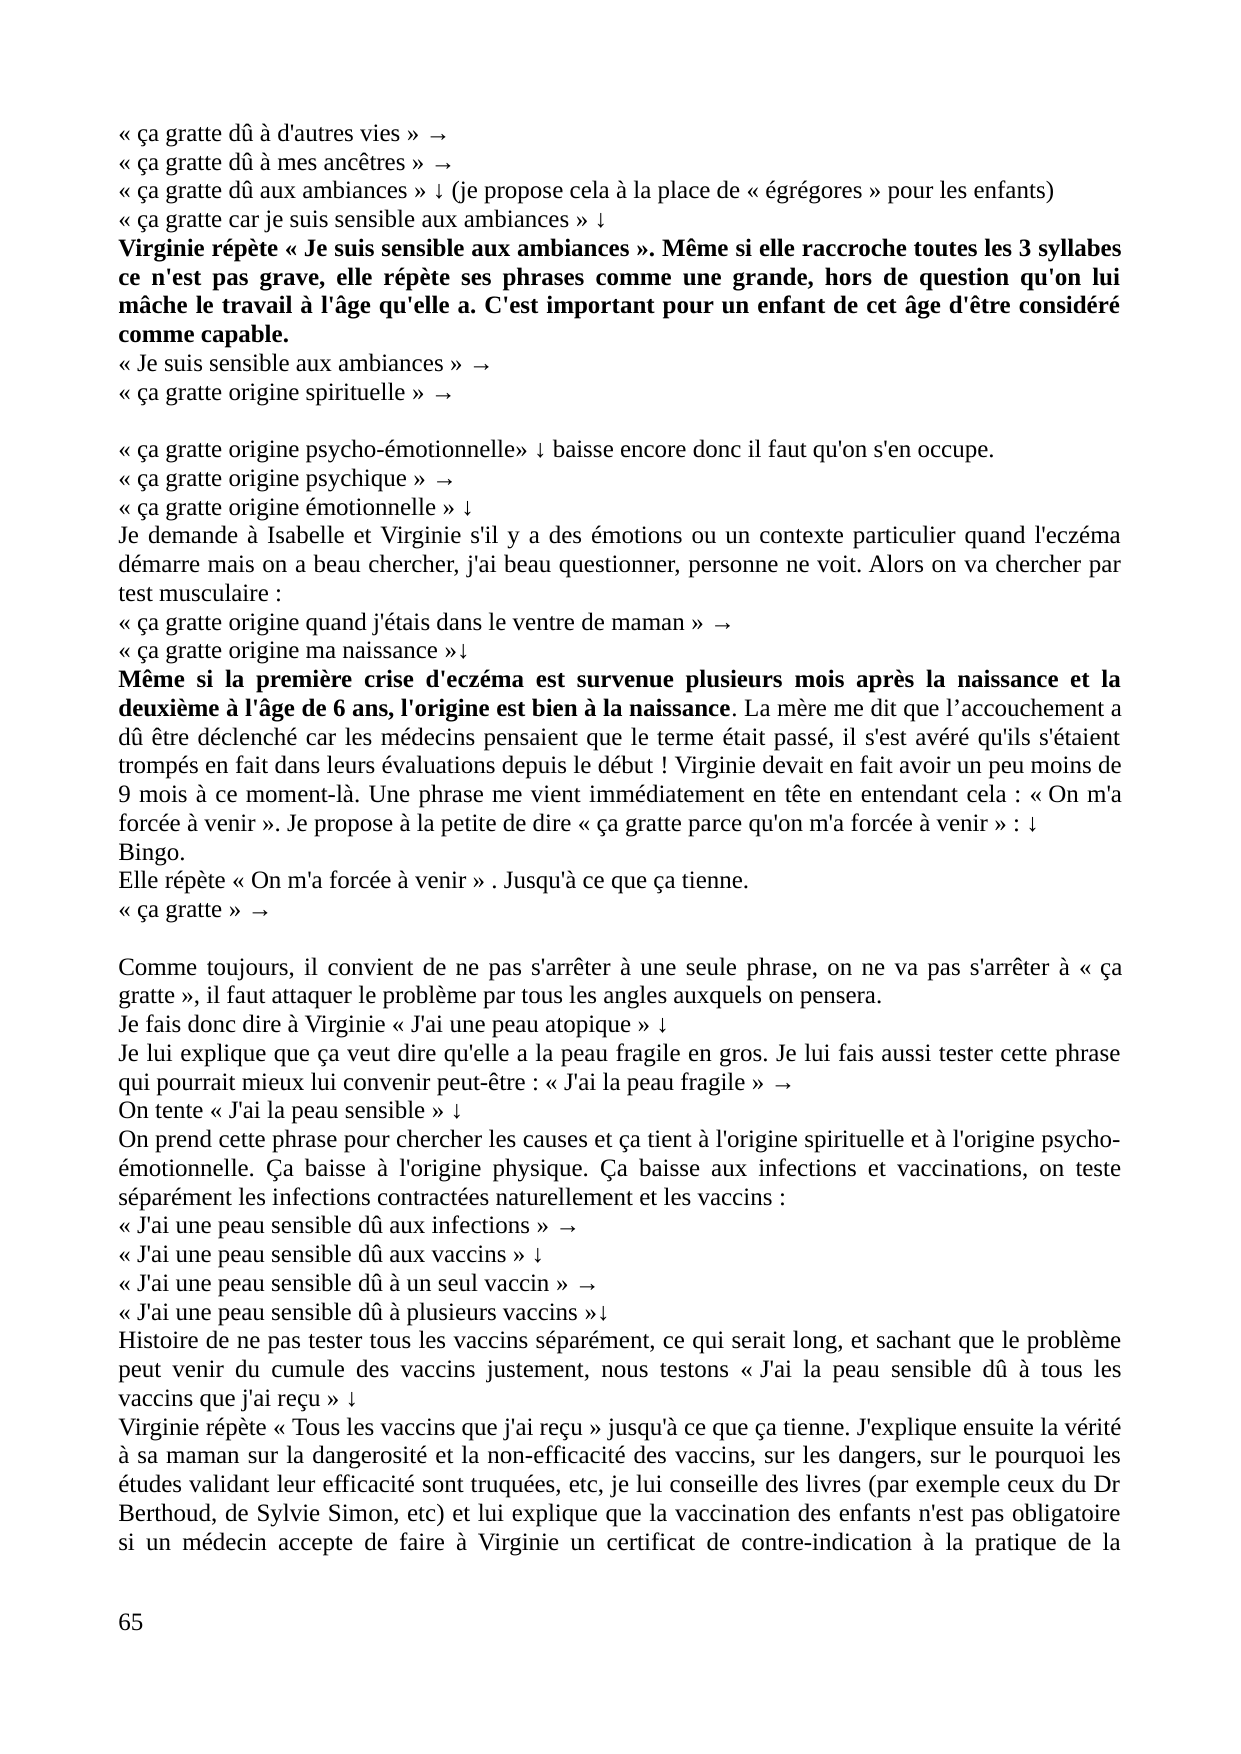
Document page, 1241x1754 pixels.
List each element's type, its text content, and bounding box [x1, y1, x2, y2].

text « ça gratte dû aux ambiances » ↓ (je propose cela à la place de « égrégores » pour les enfants) [118, 176, 1122, 204]
text Elle répète « On m'a forcée à venir » . Jusqu'à ce que ça tienne. [118, 866, 1122, 894]
text Je demande à Isabelle et Virginie s'il y a des émotions ou un contexte particulier quand l'eczéma démarre mais on a beau chercher, j'ai beau questionner, personne ne voit. Alors on va chercher par test musculaire : [118, 521, 1122, 607]
text « J'ai une peau sensible dû à plusieurs vaccins »↓ [118, 1297, 1122, 1326]
text « ça gratte car je suis sensible aux ambiances » ↓ [118, 204, 1122, 233]
text Histoire de ne pas tester tous les vaccins séparément, ce qui serait long, et sachant que le problème peut venir du cumule des vaccins justement, nous testons « J'ai la peau sensible dû à tous les vaccins que j'ai reçu » ↓ [118, 1326, 1122, 1412]
text « ça gratte origine spirituelle » → [118, 377, 1122, 406]
text « ça gratte origine psychique » → [118, 463, 1122, 492]
text « Je suis sensible aux ambiances » → [118, 348, 1122, 377]
text « ça gratte » → [118, 894, 1122, 923]
text Je fais donc dire à Virginie « J'ai une peau atopique » ↓ [118, 1009, 1122, 1038]
text « ça gratte dû à mes ancêtres » → [118, 147, 1122, 176]
text « J'ai une peau sensible dû aux infections » → [118, 1211, 1122, 1239]
text « ça gratte origine psycho-émotionnelle» ↓ baisse encore donc il faut qu'on s'en occupe. [118, 434, 1122, 463]
text On prend cette phrase pour chercher les causes et ça tient à l'origine spirituelle et à l'origine psycho-émotionnelle. Ça baisse à l'origine physique. Ça baisse aux infections et vaccinations, on teste séparément les infections contractées naturellement et les vaccins : [118, 1124, 1122, 1211]
text « ça gratte dû à d'autres vies » → [118, 118, 1122, 147]
text « ça gratte origine émotionnelle » ↓ [118, 492, 1122, 521]
text Bingo. [118, 837, 1122, 866]
text « J'ai une peau sensible dû à un seul vaccin » → [118, 1268, 1122, 1297]
text Même si la première crise d'eczéma est survenue plusieurs mois après la naissance et la deuxième à l'âge de 6 ans, l'origine est bien à la naissance. La mère me dit que l’accouchement a dû être déclenché car les médecins pensaient que le terme était passé, il s'est avéré qu'ils s'étaient trompés en fait dans leurs évaluations depuis le début ! Virginie devait en fait avoir un peu moins de 9 mois à ce moment-là. Une phrase me vient immédiatement en tête en entendant cela : « On m'a forcée à venir ». Je propose à la petite de dire « ça gratte parce qu'on m'a forcée à venir » : ↓ [118, 664, 1122, 837]
text Comme toujours, il convient de ne pas s'arrêter à une seule phrase, on ne va pas s'arrêter à « ça gratte », il faut attaquer le problème par tous les angles auxquels on pensera. [118, 952, 1122, 1009]
text On tente « J'ai la peau sensible » ↓ [118, 1096, 1122, 1124]
text « ça gratte origine quand j'étais dans le ventre de maman » → [118, 607, 1122, 636]
text Virginie répète « Tous les vaccins que j'ai reçu » jusqu'à ce que ça tienne. J'explique ensuite la vérité à sa maman sur la dangerosité et la non-efficacité des vaccins, sur les dangers, sur le pourquoi les études validant leur efficacité sont truquées, etc, je lui conseille des livres (par exemple ceux du Dr Berthoud, de Sylvie Simon, etc) et lui explique que la vaccination des enfants n'est pas obligatoire si un médecin accepte de faire à Virginie un certificat de contre-indication à la pratique de la [118, 1412, 1122, 1556]
text « ça gratte origine ma naissance »↓ [118, 636, 1122, 664]
text Je lui explique que ça veut dire qu'elle a la peau fragile en gros. Je lui fais aussi tester cette phrase qui pourrait mieux lui convenir peut-être : « J'ai la peau fragile » → [118, 1038, 1122, 1096]
text Virginie répète « Je suis sensible aux ambiances ». Même si elle raccroche toutes les 3 syllabes ce n'est pas grave, elle répète ses phrases comme une grande, hors de question qu'on lui mâche le travail à l'âge qu'elle a. C'est important pour un enfant de cet âge d'être considéré comme capable. [118, 233, 1122, 348]
text « J'ai une peau sensible dû aux vaccins » ↓ [118, 1239, 1122, 1268]
